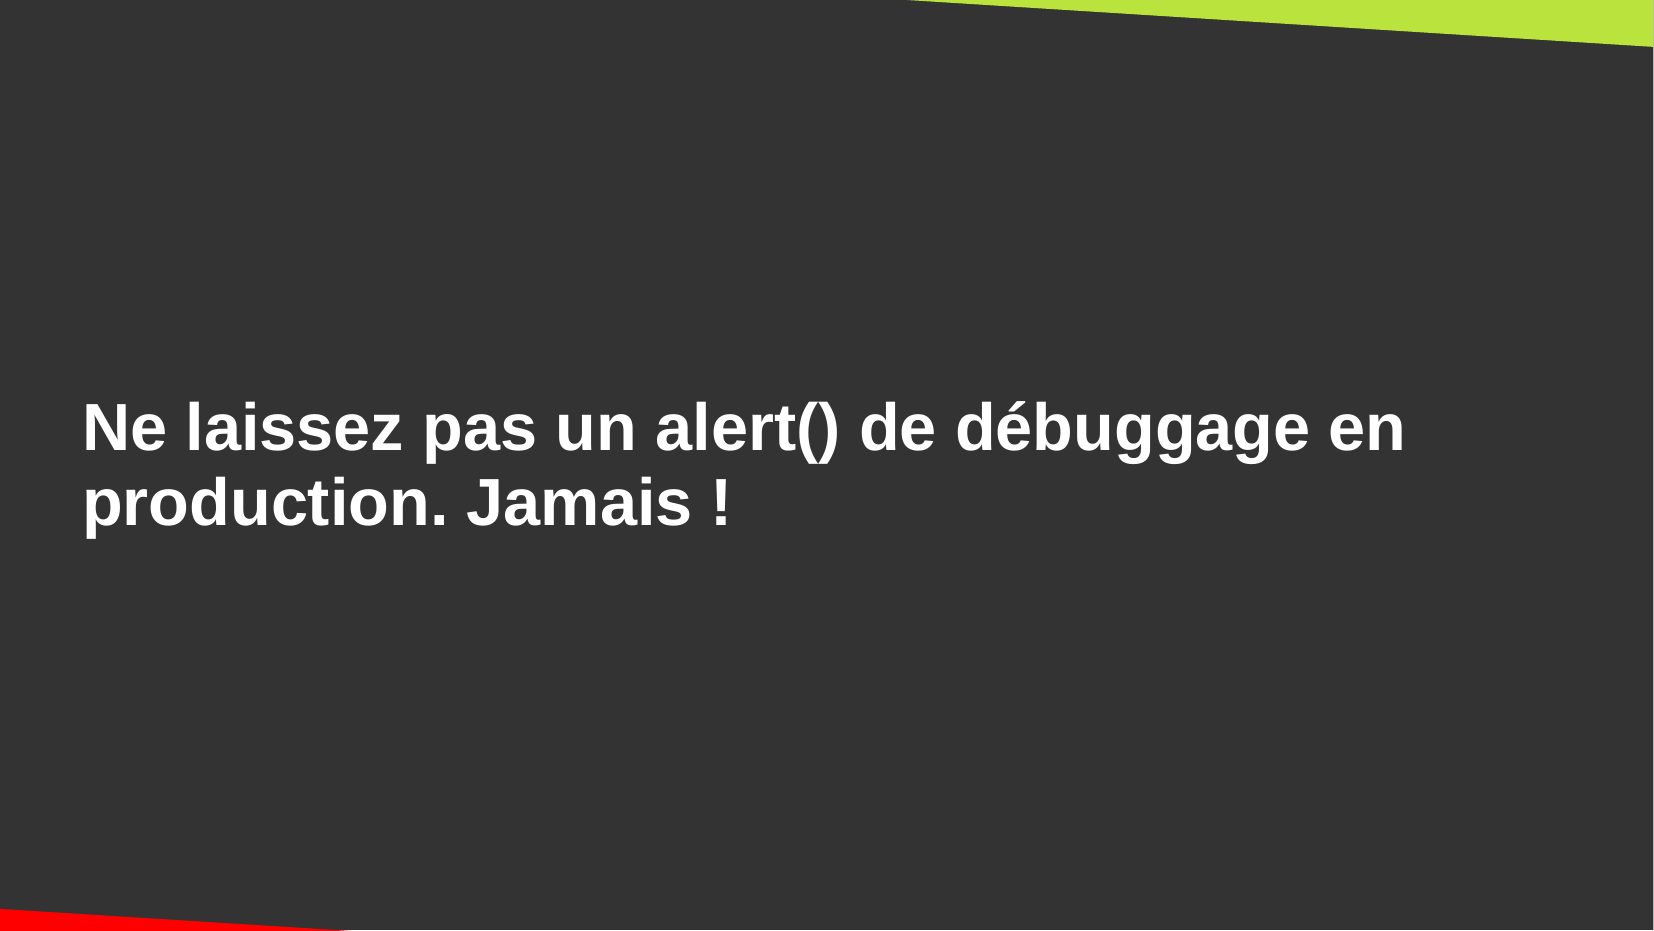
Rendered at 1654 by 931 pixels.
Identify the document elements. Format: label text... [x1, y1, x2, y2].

text_box [906, 0, 1654, 47]
title Ne laissez pas un alert() de débuggage en production. Jamais ! [82, 390, 1571, 540]
text_box [0, 908, 352, 931]
